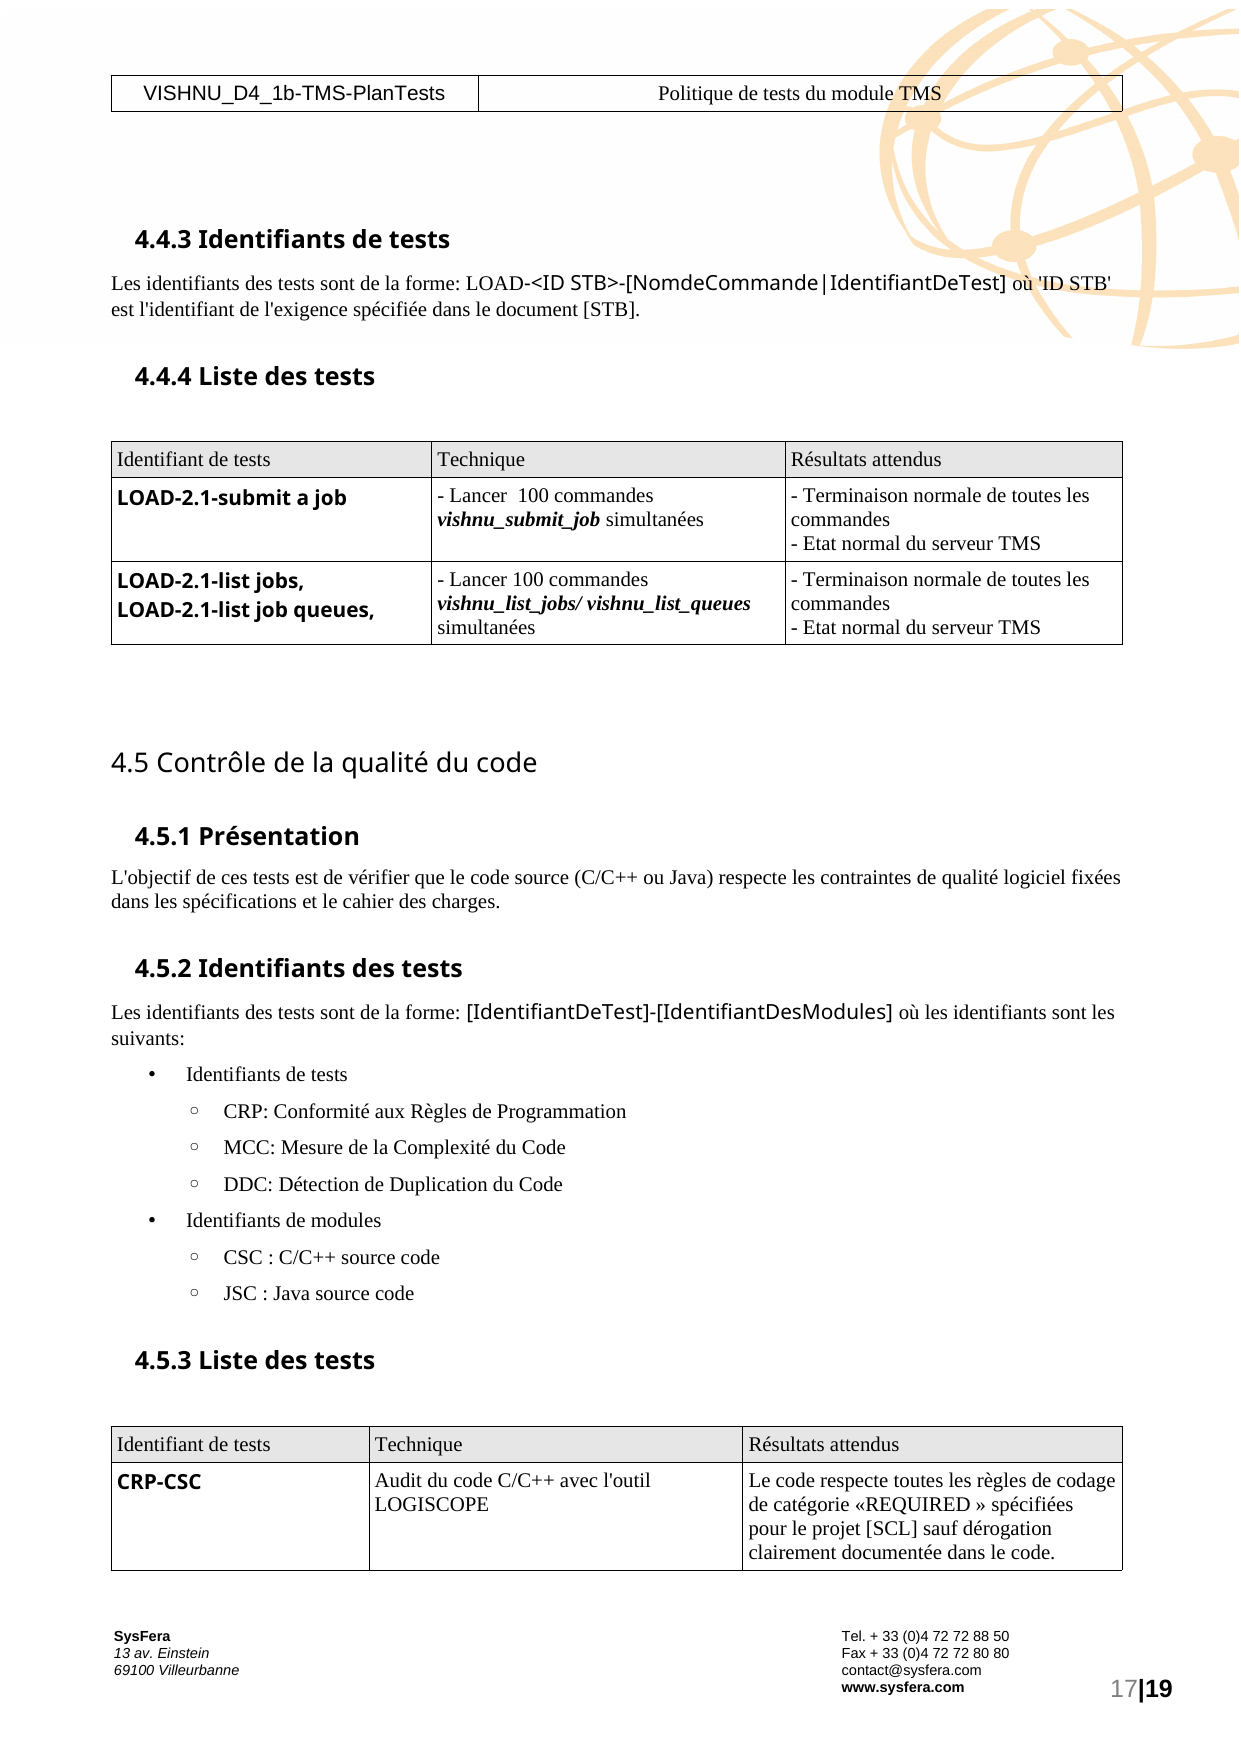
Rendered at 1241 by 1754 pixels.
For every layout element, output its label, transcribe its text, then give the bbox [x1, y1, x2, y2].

subtitle Contrôle de la qualité du code [111, 744, 1122, 781]
table_header Identifiant de tests [112, 442, 431, 477]
table_header Technique [432, 442, 785, 477]
table_cell - Terminaison normale de toutes les commandes - Etat normal du serveur TMS [786, 562, 1122, 644]
table_cell - Lancer 100 commandes vishnu_list_jobs/ vishnu_list_queues simultanées [432, 562, 785, 644]
table_cell CRP-CSC [112, 1463, 369, 1569]
list MCC: Mesure de la Complexité du Code [186, 1135, 1122, 1159]
list CRP: Conformité aux Règles de Programmation [186, 1098, 1122, 1123]
table_cell LOAD-2.1-submit a job [112, 478, 431, 561]
list DDC: Détection de Duplication du Code [186, 1172, 1122, 1196]
list JSC : Java source code [186, 1281, 1122, 1305]
table_cell Le code respecte toutes les règles de codage de catégorie «REQUIRED » spécifiées pour le projet [SCL] sauf dérogation clairement documentée dans le code. [743, 1463, 1122, 1569]
list Identifiants de modules [148, 1208, 1122, 1232]
subtitle Identifiants des tests [134, 950, 1122, 984]
table_header Technique [370, 1427, 742, 1462]
text L'objectif de ces tests est de vérifier que le code source (C/C++ ou Java) respecte les contraintes de qualité logiciel fixées dans les spécifications et le cahier des charges. [111, 865, 1122, 913]
subtitle Liste des tests [134, 1343, 1122, 1377]
table_cell LOAD-2.1-list jobs, LOAD-2.1-list job queues, [112, 562, 431, 644]
list CSC : C/C++ source code [186, 1245, 1122, 1269]
table_cell Audit du code C/C++ avec l'outil LOGISCOPE [370, 1463, 742, 1569]
picture [1, 9, 1239, 349]
list Identifiants de tests [148, 1062, 1122, 1086]
table_header Résultats attendus [786, 442, 1122, 477]
table_cell - Terminaison normale de toutes les commandes - Etat normal du serveur TMS [786, 478, 1122, 561]
table_header Résultats attendus [743, 1427, 1122, 1462]
table_cell - Lancer 100 commandes vishnu_submit_job simultanées [432, 478, 785, 561]
table_header Identifiant de tests [112, 1427, 369, 1462]
subtitle Liste des tests [134, 358, 1122, 392]
text Les identifiants des tests sont de la forme: [IdentifiantDeTest]-[IdentifiantDesModules] où les identifiants sont les suivants: [111, 997, 1122, 1049]
subtitle Présentation [134, 818, 1122, 852]
